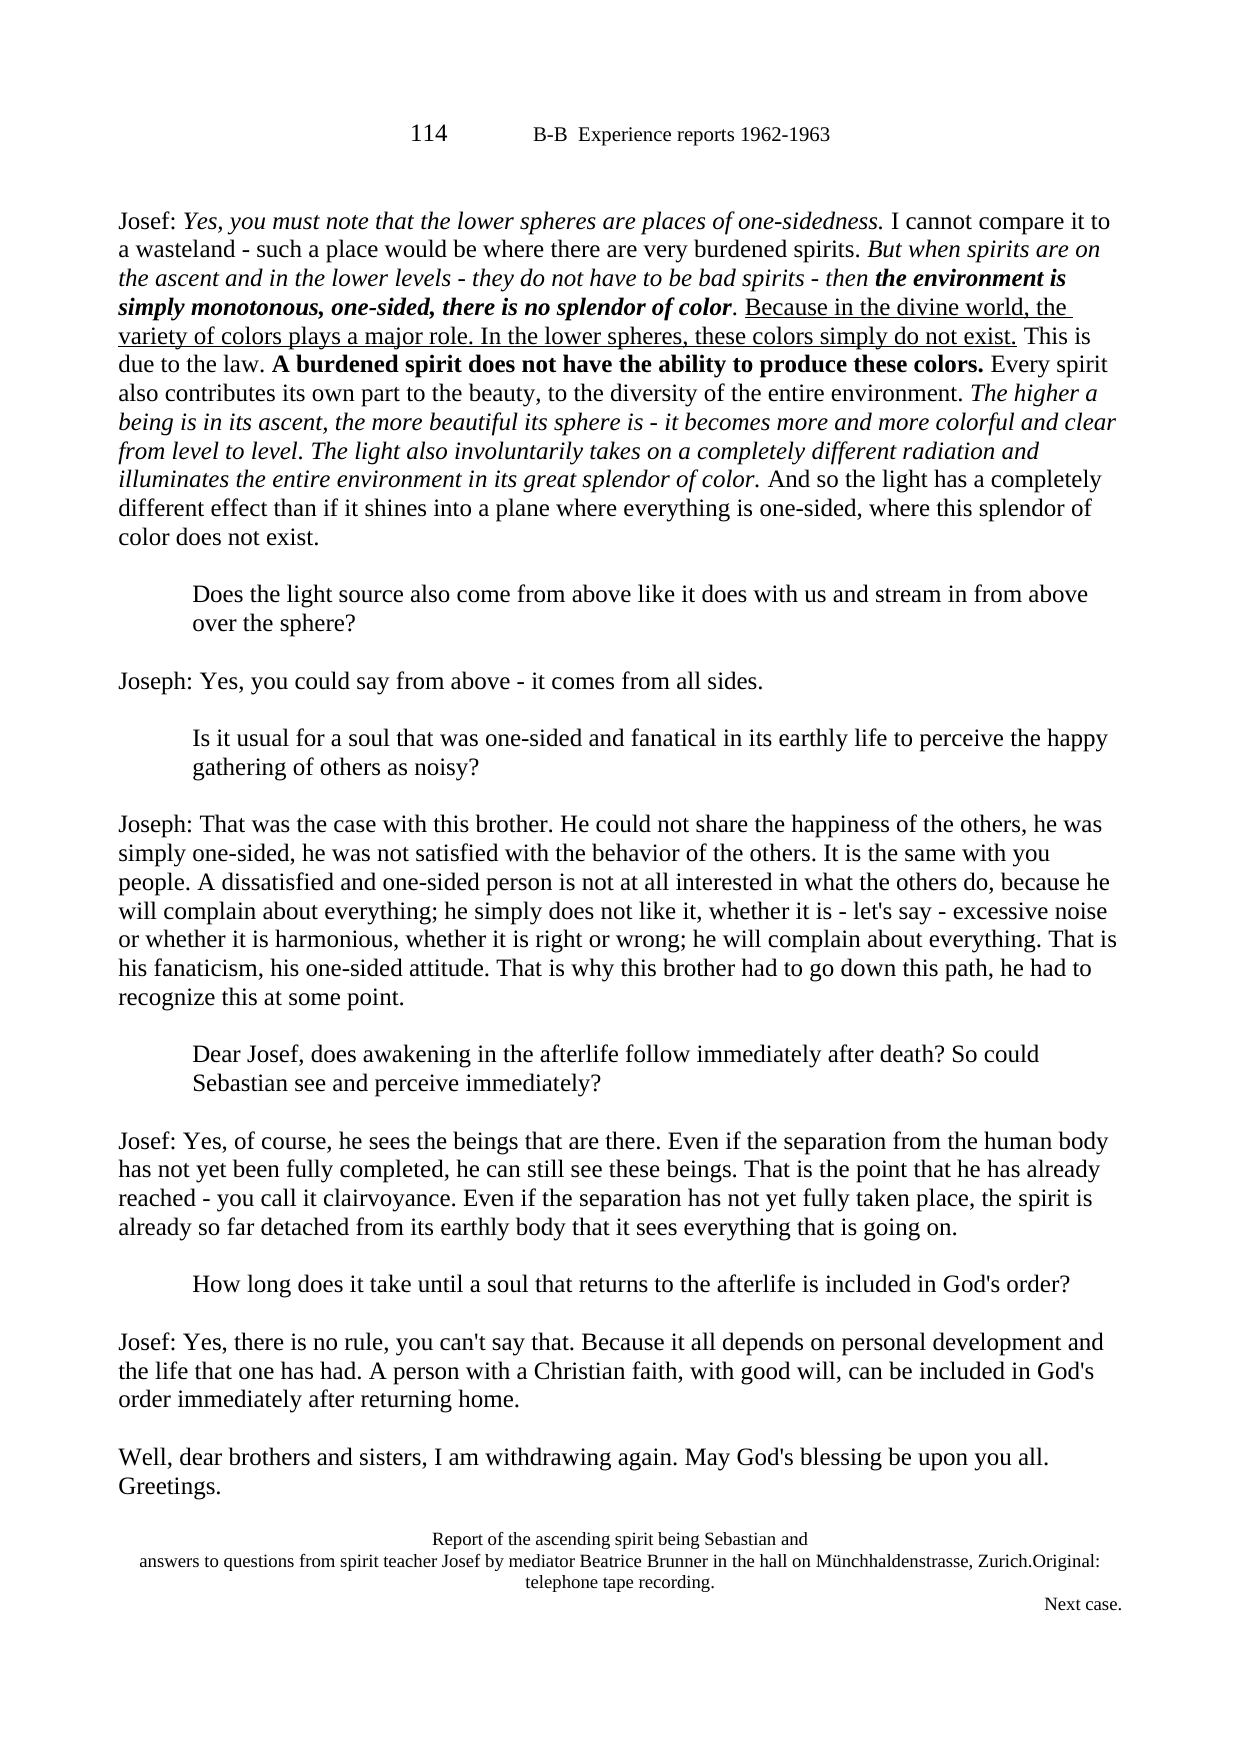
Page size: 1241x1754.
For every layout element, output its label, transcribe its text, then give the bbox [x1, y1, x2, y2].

text Report of the ascending spirit being Sebastian and [118, 1528, 1122, 1550]
text Well, dear brothers and sisters, I am withdrawing again. May God's blessing be upon you all. Greetings. [118, 1442, 1122, 1499]
text Joseph: Yes, you could say from above - it comes from all sides. [118, 666, 1122, 694]
text Josef: Yes, there is no rule, you can't say that. Because it all depends on personal development and the life that one has had. A person with a Christian faith, with good will, can be included in God's order immediately after returning home. [118, 1327, 1122, 1413]
text Josef: Yes, of course, he sees the beings that are there. Even if the separation from the human body has not yet been fully completed, he can still see these beings. That is the point that he has already reached - you call it clairvoyance. Even if the separation has not yet fully taken place, the spirit is already so far detached from its earthly body that it sees everything that is going on. [118, 1126, 1122, 1241]
text answers to questions from spirit teacher Josef by mediator Beatrice Brunner in the hall on Münchhaldenstrasse, Zurich.Original: telephone tape recording. [118, 1550, 1122, 1593]
text How long does it take until a soul that returns to the afterlife is included in God's order? [192, 1269, 1122, 1298]
text people. A dissatisfied and one-sided person is not at all interested in what the others do, because he will complain about everything; he simply does not like it, whether it is - let's say - excessive noise or whether it is harmonious, whether it is right or wrong; he will complain about everything. That is his fanaticism, his one-sided attitude. That is why this brother had to go down this path, he had to recognize this at some point. [118, 867, 1122, 1011]
text Next case. [118, 1593, 1122, 1614]
text Joseph: That was the case with this brother. He could not share the happiness of the others, he was simply one-sided, he was not satisfied with the behavior of the others. It is the same with you [118, 809, 1122, 867]
text Dear Josef, does awakening in the afterlife follow immediately after death? So could Sebastian see and perceive immediately? [192, 1039, 1122, 1097]
text Does the light source also come from above like it does with us and stream in from above over the sphere? [192, 579, 1122, 637]
text Josef: Yes, you must note that the lower spheres are places of one-sidedness. I cannot compare it to a wasteland - such a place would be where there are very burdened spirits. But when spirits are on the ascent and in the lower levels - they do not have to be bad spirits - then the environment is simply monotonous, one-sided, there is no splendor of color. Because in the divine world, the variety of colors plays a major role. In the lower spheres, these colors simply do not exist. This is due to the law. A burdened spirit does not have the ability to produce these colors. Every spirit also contributes its own part to the beauty, to the diversity of the entire environment. The higher a being is in its ascent, the more beautiful its sphere is - it becomes more and more colorful and clear from level to level. The light also involuntarily takes on a completely different radiation and illuminates the entire environment in its great splendor of color. And so the light has a completely different effect than if it shines into a plane where everything is one-sided, where this splendor of color does not exist. [118, 206, 1122, 551]
text Is it usual for a soul that was one-sided and fanatical in its earthly life to perceive the happy gathering of others as noisy? [192, 723, 1122, 781]
